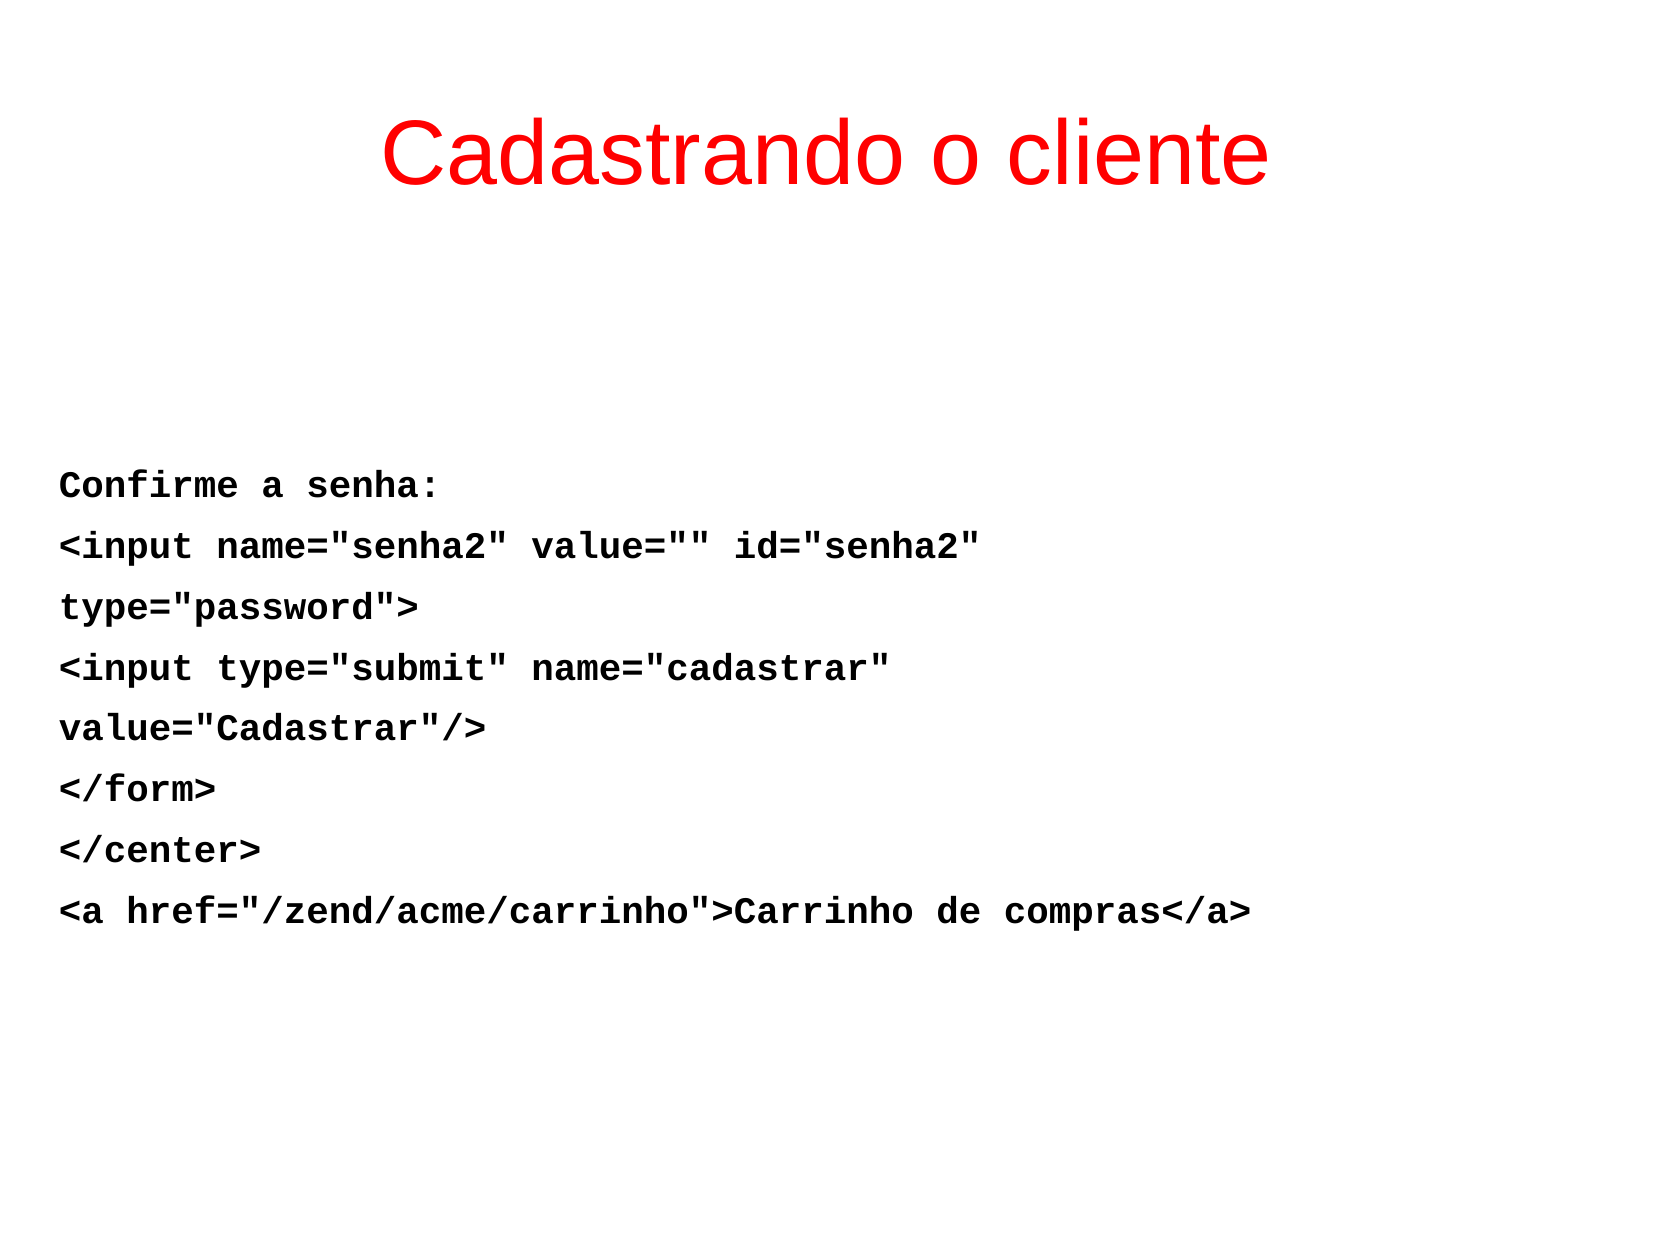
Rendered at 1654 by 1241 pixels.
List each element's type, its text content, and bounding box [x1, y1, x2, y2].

title Cadastrando o cliente [82, 49, 1571, 257]
list Confirme a senha: <input name="senha2" value="" id="senha2" type="password"> <input type="submit" name="cadastrar" value="Cadastrar"/> </form> </center> <a href="/zend/acme/carrinho">Carrinho de compras</a> [59, 283, 1607, 1182]
